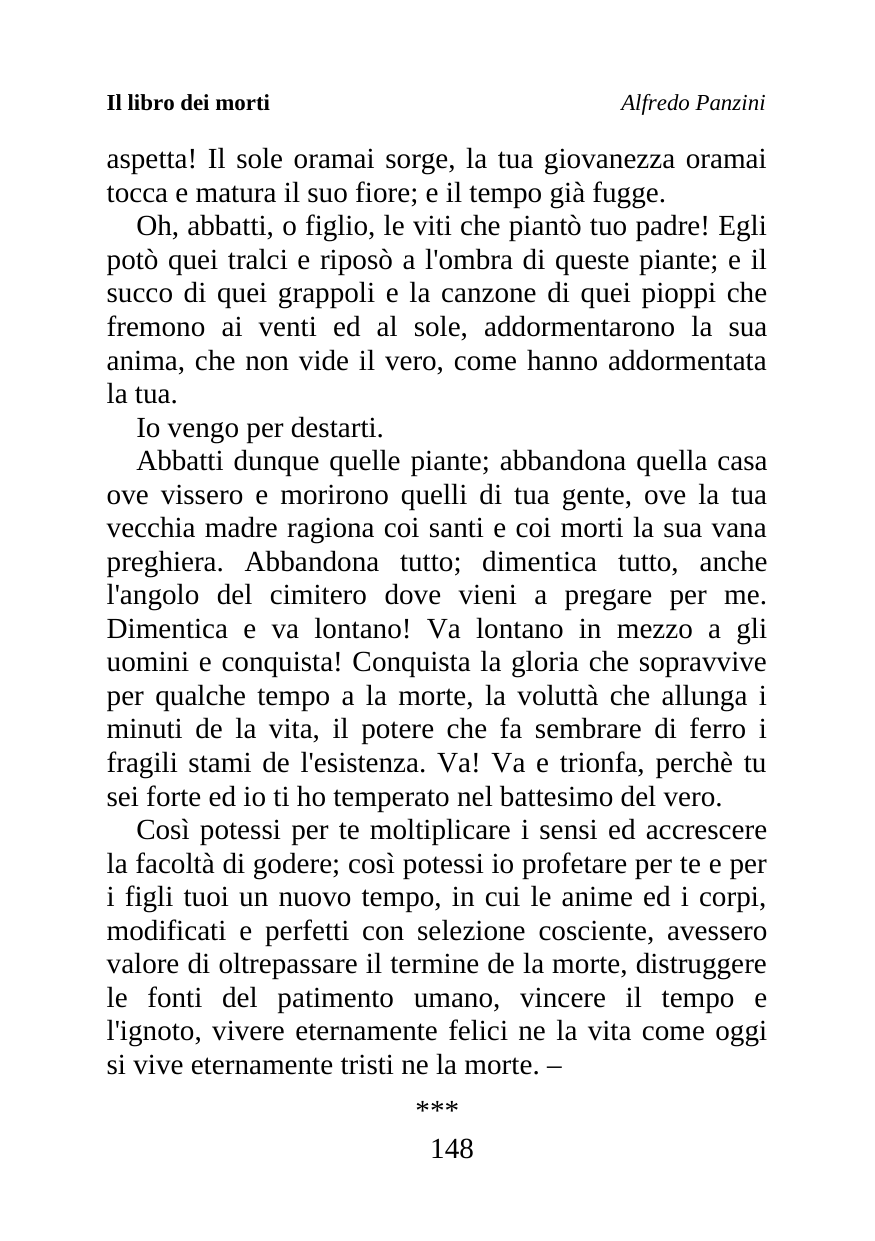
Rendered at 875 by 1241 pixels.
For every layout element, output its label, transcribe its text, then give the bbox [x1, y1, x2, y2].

text aspetta! Il sole oramai sorge, la tua giovanezza oramai tocca e matura il suo fiore; e il tempo già fugge. [106, 141, 768, 208]
text Così potessi per te moltiplicare i sensi ed accrescere la facoltà di godere; così potessi io profetare per te e per i figli tuoi un nuovo tempo, in cui le anime ed i corpi, modificati e perfetti con selezione cosciente, avessero valore di oltrepassare il termine de la morte, distruggere le fonti del patimento umano, vincere il tempo e l'ignoto, vivere eternamente felici ne la vita come oggi si vive eternamente tristi ne la morte. – [106, 812, 768, 1081]
text *** [106, 1093, 768, 1127]
text Oh, abbatti, o figlio, le viti che piantò tuo padre! Egli potò quei tralci e riposò a l'ombra di queste piante; e il succo di quei grappoli e la canzone di quei pioppi che fremono ai venti ed al sole, addormentarono la sua anima, che non vide il vero, come hanno addormentata la tua. [106, 208, 768, 410]
text Io vengo per destarti. [106, 410, 768, 443]
text Abbatti dunque quelle piante; abbandona quella casa ove vissero e morirono quelli di tua gente, ove la tua vecchia madre ragiona coi santi e coi morti la sua vana preghiera. Abbandona tutto; dimentica tutto, anche l'angolo del cimitero dove vieni a pregare per me. Dimentica e va lontano! Va lontano in mezzo a gli uomini e conquista! Conquista la gloria che sopravvive per qualche tempo a la morte, la voluttà che allunga i minuti de la vita, il potere che fa sembrare di ferro i fragili stami de l'esistenza. Va! Va e trionfa, perchè tu sei forte ed io ti ho temperato nel battesimo del vero. [106, 443, 768, 812]
